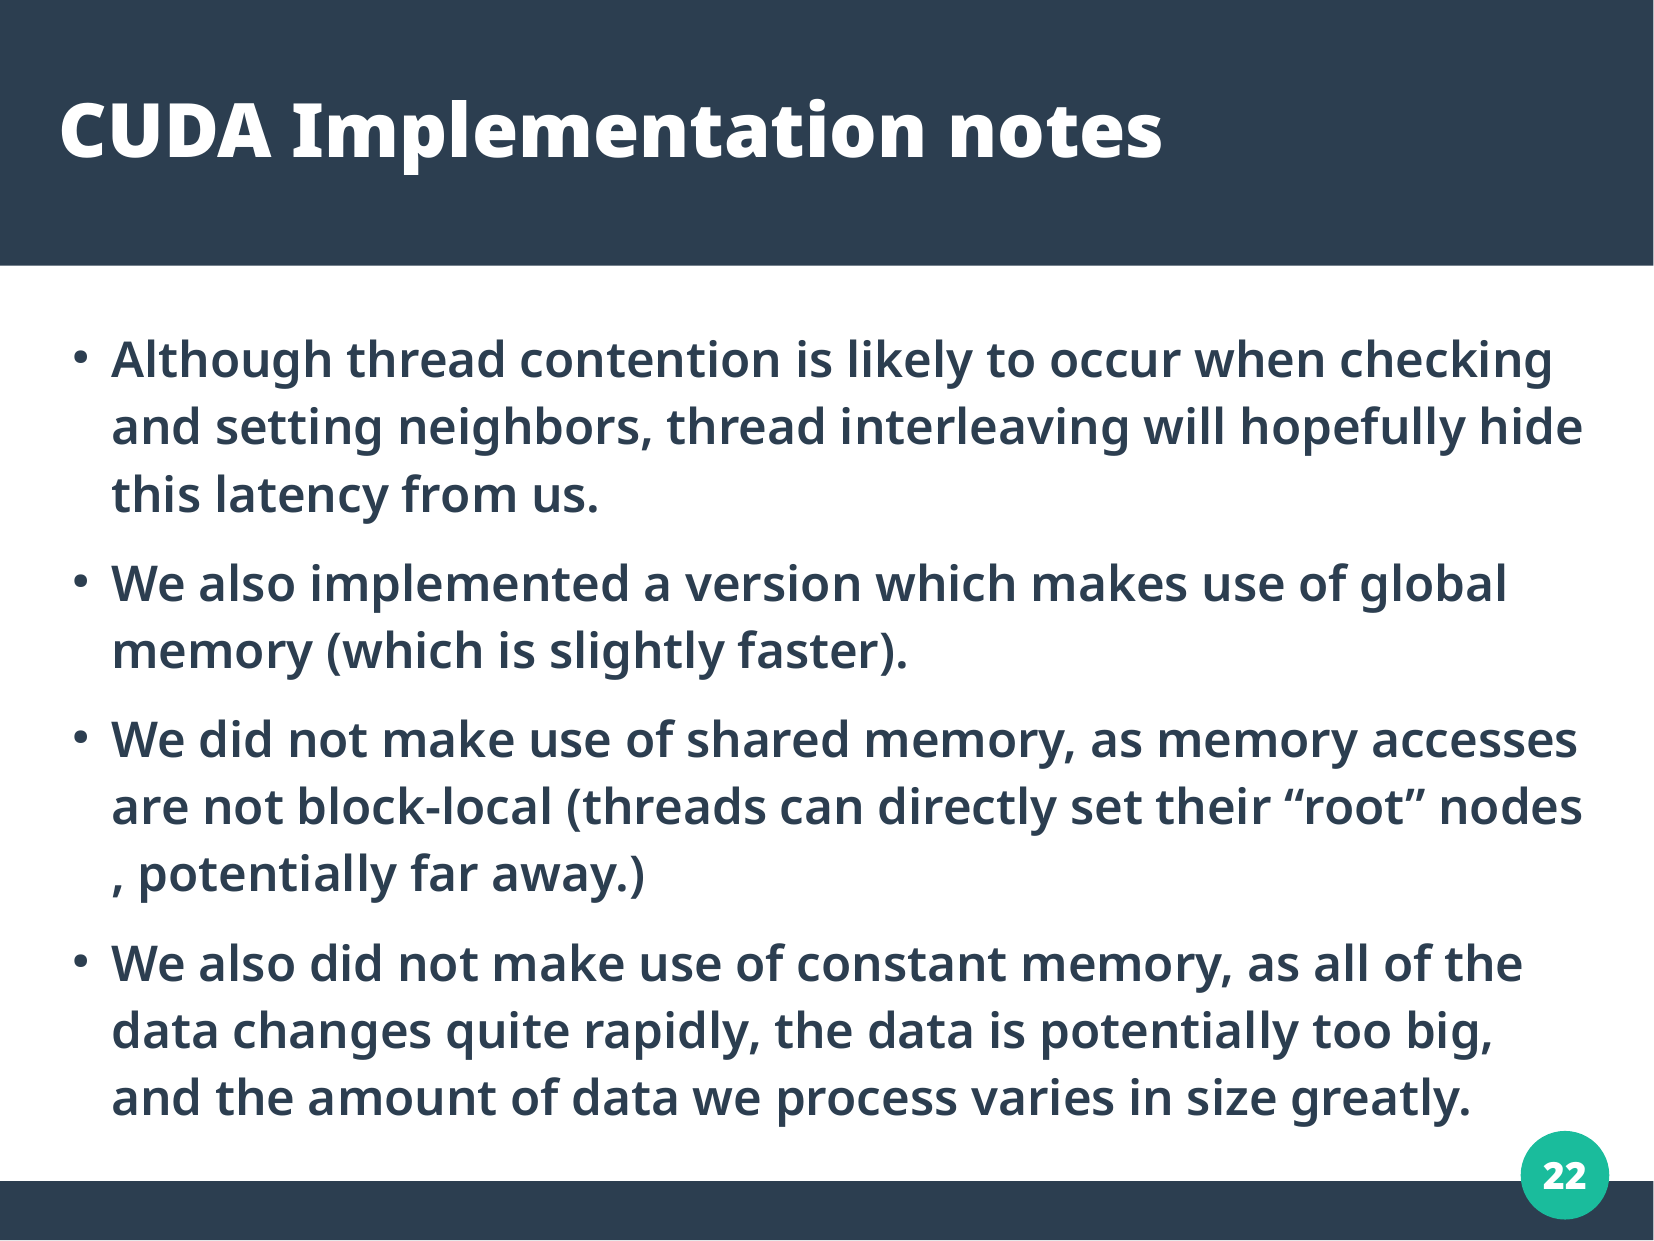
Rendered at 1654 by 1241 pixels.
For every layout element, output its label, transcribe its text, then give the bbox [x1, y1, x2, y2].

title CUDA Implementation notes [59, 49, 1595, 207]
list Although thread contention is likely to occur when checking and setting neighbors, thread interleaving will hopefully hide this latency from us. We also implemented a version which makes use of global memory (which is slightly faster). We did not make use of shared memory, as memory accesses are not block-local (threads can directly set their “root” nodes , potentially far away.) We also did not make use of constant memory, as all of the data changes quite rapidly, the data is potentially too big, and the amount of data we process varies in size greatly. [59, 324, 1595, 1152]
